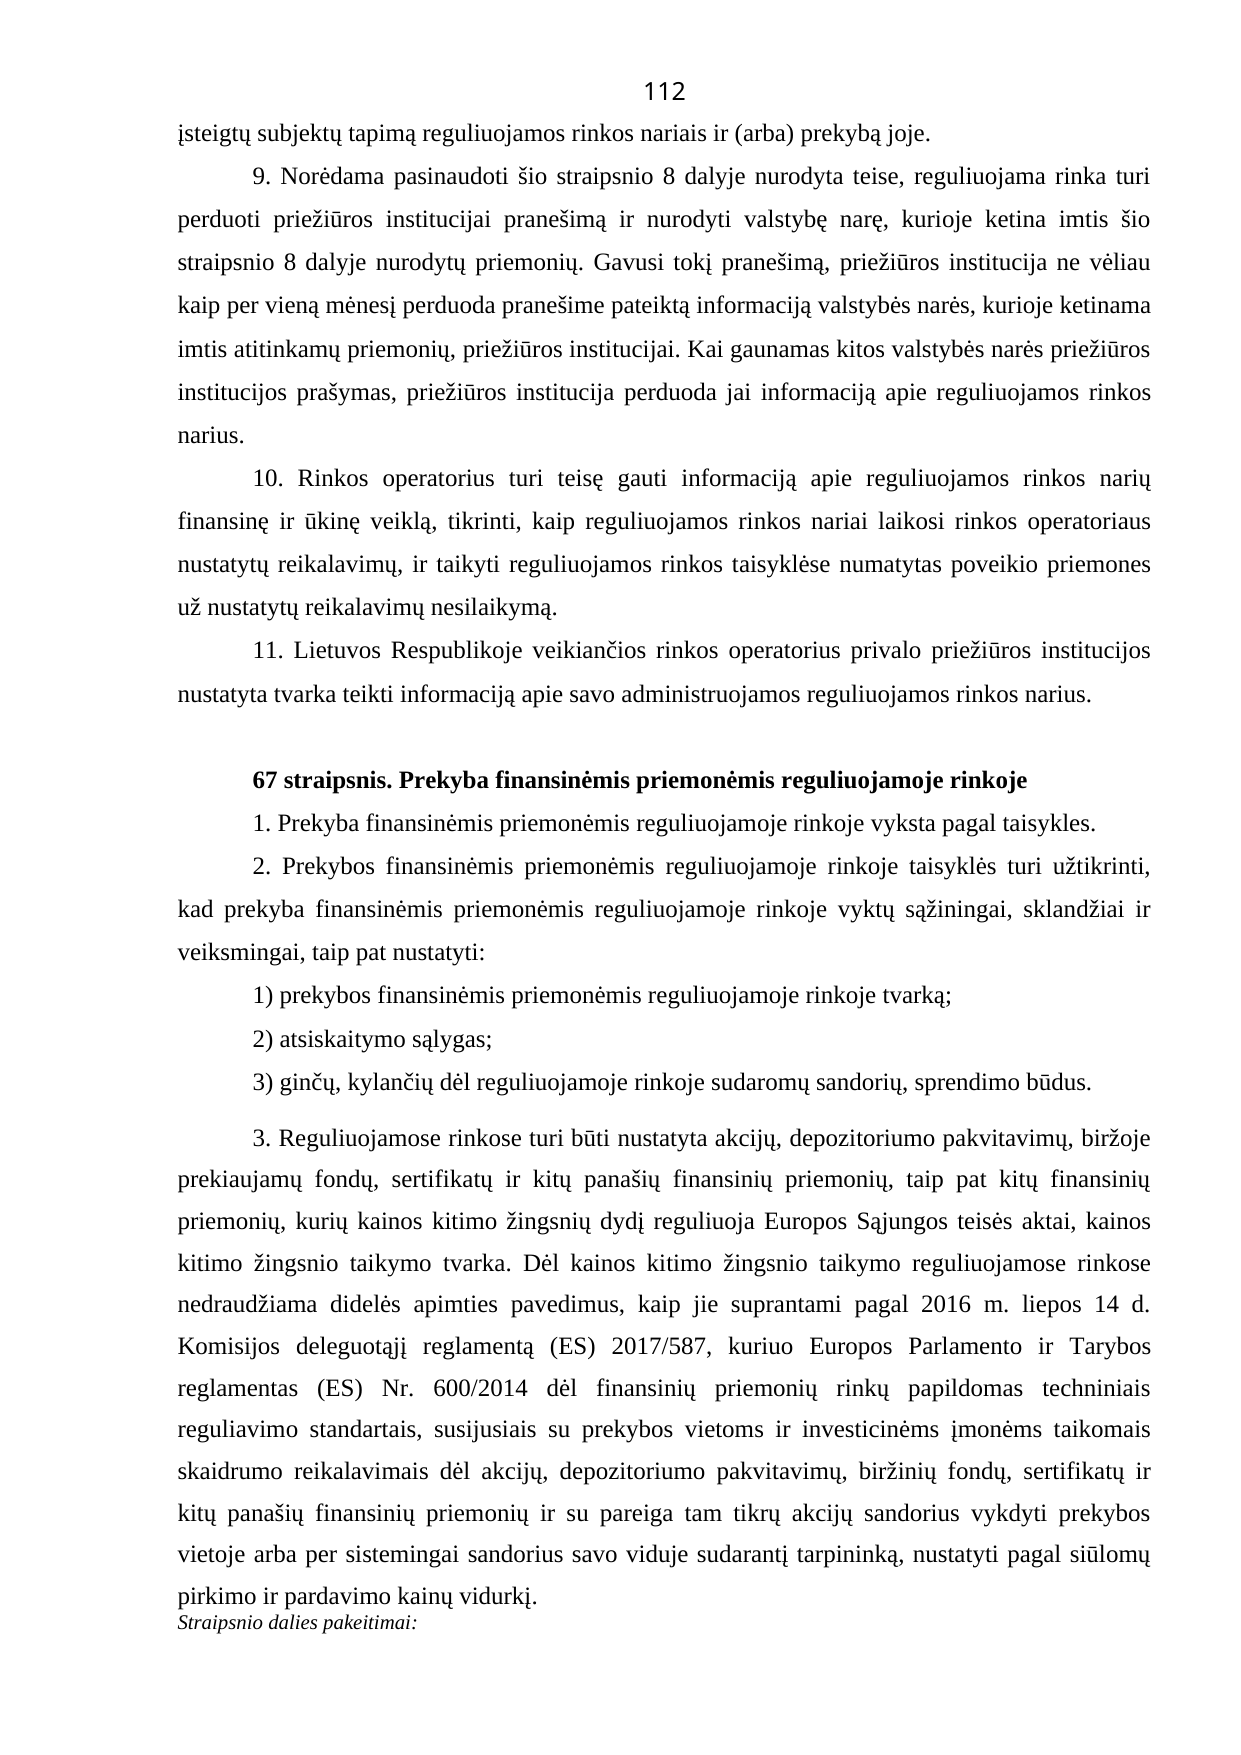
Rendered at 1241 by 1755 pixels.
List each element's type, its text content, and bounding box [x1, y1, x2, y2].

text 67 straipsnis. Prekyba finansinėmis priemonėmis reguliuojamoje rinkoje [177, 765, 1152, 794]
text 2. Prekybos finansinėmis priemonėmis reguliuojamoje rinkoje taisyklės turi užtikrinti, kad prekyba finansinėmis priemonėmis reguliuojamoje rinkoje vyktų sąžiningai, sklandžiai ir veiksmingai, taip pat nustatyti: [177, 851, 1152, 966]
text 2) atsiskaitymo sąlygas; [177, 1024, 1152, 1052]
text 1) prekybos finansinėmis priemonėmis reguliuojamoje rinkoje tvarką; [177, 981, 1152, 1009]
text 3. Reguliuojamose rinkose turi būti nustatyta akcijų, depozitoriumo pakvitavimų, biržoje prekiaujamų fondų, sertifikatų ir kitų panašių finansinių priemonių, taip pat kitų finansinių priemonių, kurių kainos kitimo žingsnių dydį reguliuoja Europos Sąjungos teisės aktai, kainos kitimo žingsnio taikymo tvarka. Dėl kainos kitimo žingsnio taikymo reguliuojamose rinkose nedraudžiama didelės apimties pavedimus, kaip jie suprantami pagal 2016 m. liepos 14 d. Komisijos deleguotąjį reglamentą (ES) 2017/587, kuriuo Europos Parlamento ir Tarybos reglamentas (ES) Nr. 600/2014 dėl finansinių priemonių rinkų papildomas techniniais reguliavimo standartais, susijusiais su prekybos vietoms ir investicinėms įmonėms taikomais skaidrumo reikalavimais dėl akcijų, depozitoriumo pakvitavimų, biržinių fondų, sertifikatų ir kitų panašių finansinių priemonių ir su pareiga tam tikrų akcijų sandorius vykdyti prekybos vietoje arba per sistemingai sandorius savo viduje sudarantį tarpininką, nustatyti pagal siūlomų pirkimo ir pardavimo kainų vidurkį. [177, 1110, 1152, 1610]
text Straipsnio dalies pakeitimai: [177, 1610, 1152, 1634]
text 10. Rinkos operatorius turi teisę gauti informaciją apie reguliuojamos rinkos narių finansinę ir ūkinę veiklą, tikrinti, kaip reguliuojamos rinkos nariai laikosi rinkos operatoriaus nustatytų reikalavimų, ir taikyti reguliuojamos rinkos taisyklėse numatytas poveikio priemones už nustatytų reikalavimų nesilaikymą. [177, 463, 1152, 621]
text 1. Prekyba finansinėmis priemonėmis reguliuojamoje rinkoje vyksta pagal taisykles. [177, 808, 1152, 837]
text 11. Lietuvos Respublikoje veikiančios rinkos operatorius privalo priežiūros institucijos nustatyta tvarka teikti informaciją apie savo administruojamos reguliuojamos rinkos narius. [177, 636, 1152, 707]
text įsteigtų subjektų tapimą reguliuojamos rinkos nariais ir (arba) prekybą joje. [177, 118, 1152, 147]
text 3) ginčų, kylančių dėl reguliuojamoje rinkoje sudaromų sandorių, sprendimo būdus. [177, 1067, 1152, 1096]
text 9. Norėdama pasinaudoti šio straipsnio 8 dalyje nurodyta teise, reguliuojama rinka turi perduoti priežiūros institucijai pranešimą ir nurodyti valstybę narę, kurioje ketina imtis šio straipsnio 8 dalyje nurodytų priemonių. Gavusi tokį pranešimą, priežiūros institucija ne vėliau kaip per vieną mėnesį perduoda pranešime pateiktą informaciją valstybės narės, kurioje ketinama imtis atitinkamų priemonių, priežiūros institucijai. Kai gaunamas kitos valstybės narės priežiūros institucijos prašymas, priežiūros institucija perduoda jai informaciją apie reguliuojamos rinkos narius. [177, 161, 1152, 449]
